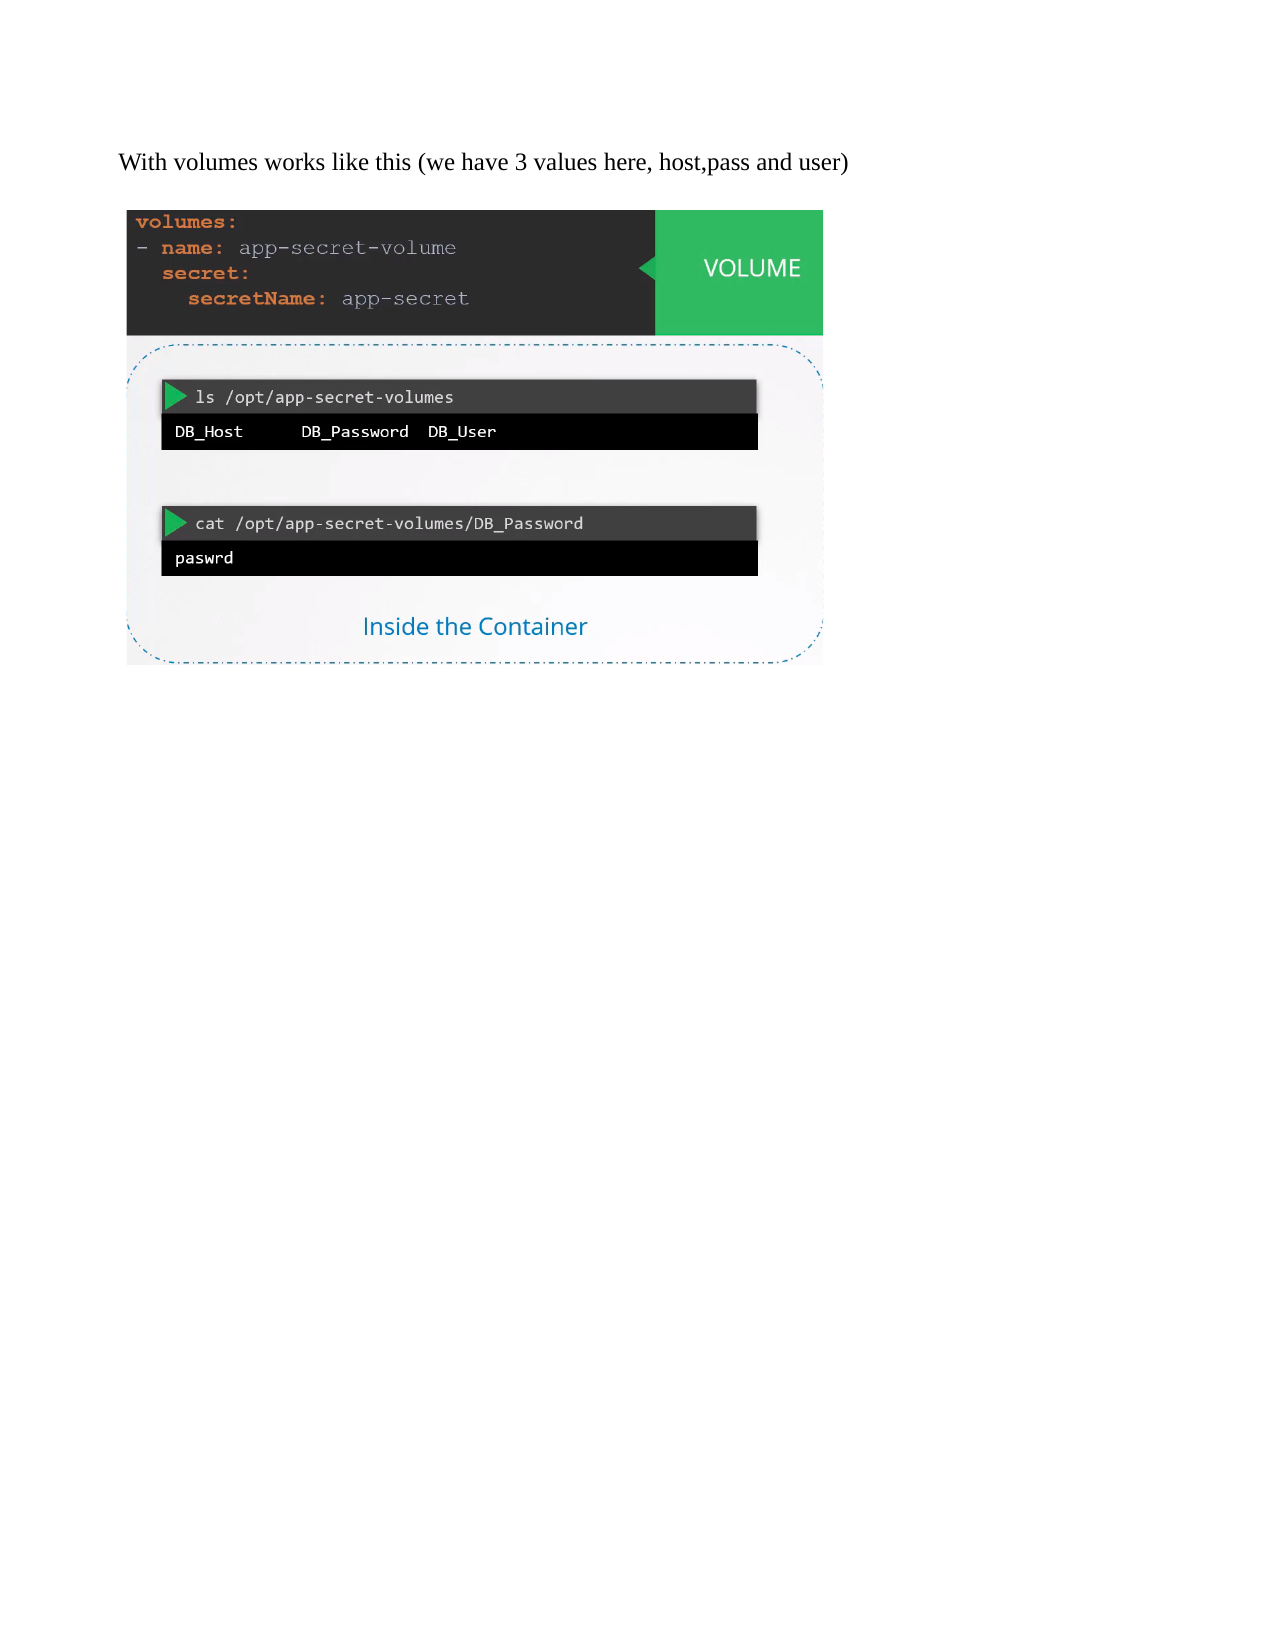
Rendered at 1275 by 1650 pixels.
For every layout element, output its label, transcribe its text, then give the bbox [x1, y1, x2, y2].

text With volumes works like this (we have 3 values here, host,pass and user) [118, 147, 1157, 176]
picture [126, 210, 824, 665]
